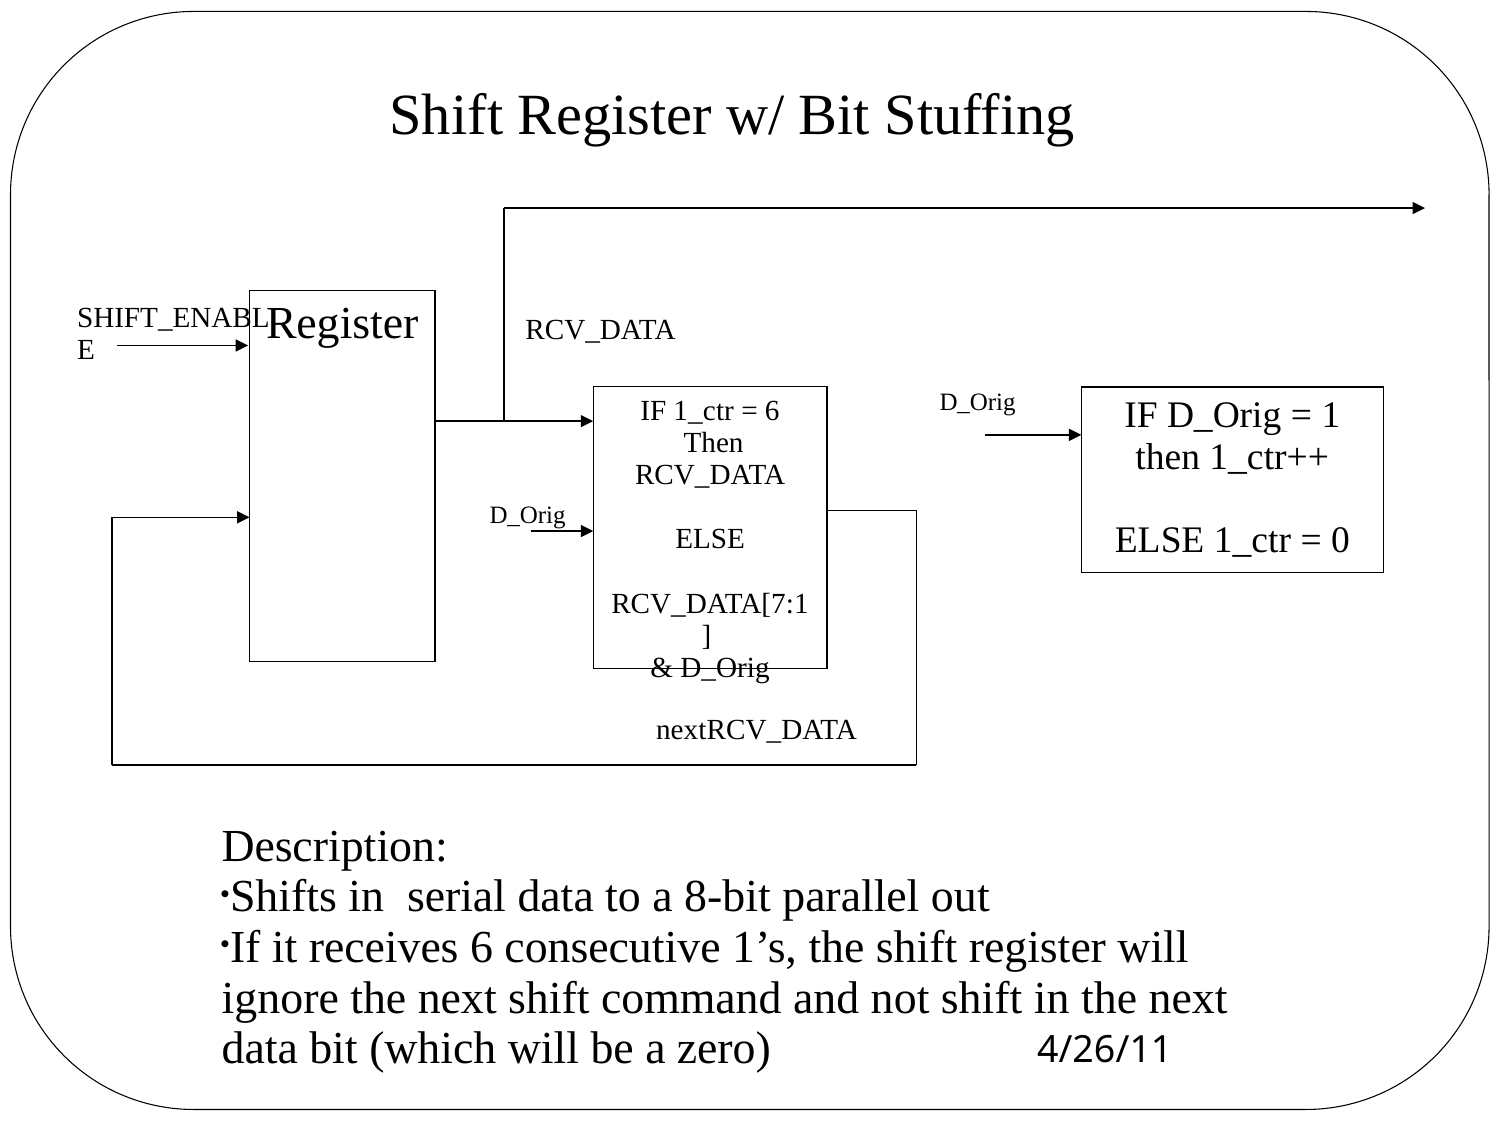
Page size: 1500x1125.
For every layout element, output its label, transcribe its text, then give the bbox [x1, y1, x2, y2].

text_box nextRCV_DATA [641, 706, 875, 758]
text_box IF 1_ctr = 6 Then RCV_DATA ELSE RCV_DATA[7:1] & D_Orig [593, 386, 827, 669]
text_box Description: Shifts in serial data to a 8-bit parallel out If it receives 6 consecutive 1’s, the shift register will ignore the next shift command and not shift in the next data bit (which will be a zero) [206, 812, 1293, 1026]
text_box IF D_Orig = 1 then 1_ctr++ ELSE 1_ctr = 0 [1081, 386, 1384, 573]
text_box Register [249, 290, 436, 662]
text_box D_Orig [924, 381, 1061, 428]
text_box D_Orig [474, 493, 587, 525]
text_box SHIFT_ENABLE [62, 293, 288, 339]
text_box Shift Register w/ Bit Stuffing [323, 74, 1142, 144]
text_box RCV_DATA [510, 306, 713, 353]
